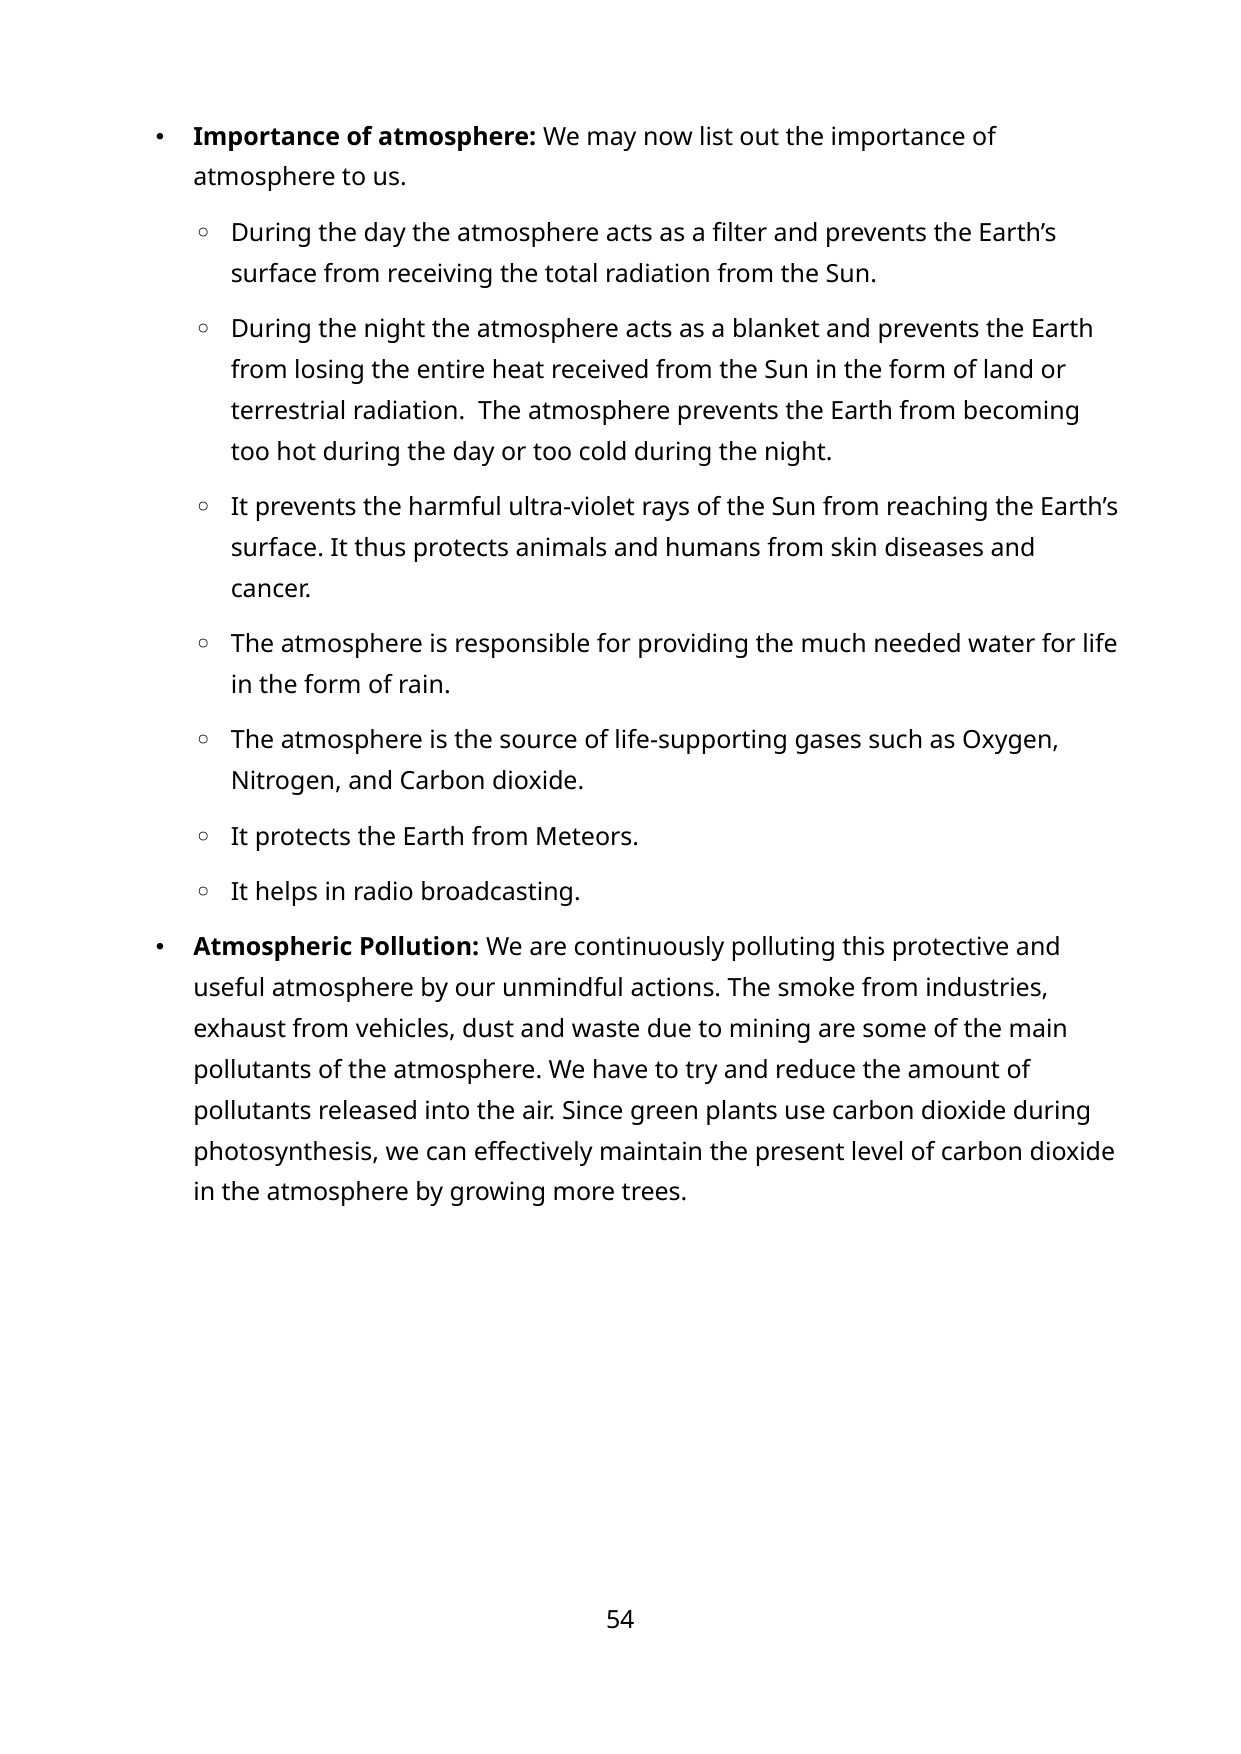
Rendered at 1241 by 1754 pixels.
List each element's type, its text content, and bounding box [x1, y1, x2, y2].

list It protects the Earth from Meteors. [193, 818, 1122, 852]
list During the night the atmosphere acts as a blanket and prevents the Earth from losing the entire heat received from the Sun in the form of land or terrestrial radiation. The atmosphere prevents the Earth from becoming too hot during the day or too cold during the night. [193, 311, 1122, 467]
list Importance of atmosphere: We may now list out the importance of atmosphere to us. [156, 118, 1122, 193]
list The atmosphere is responsible for providing the much needed water for life in the form of rain. [193, 626, 1122, 701]
list It helps in radio broadcasting. [193, 873, 1122, 908]
list The atmosphere is the source of life-supporting gases such as Oxygen, Nitrogen, and Carbon dioxide. [193, 722, 1122, 797]
list Atmospheric Pollution: We are continuously polluting this protective and useful atmosphere by our unmindful actions. The smoke from industries, exhaust from vehicles, dust and waste due to mining are some of the main pollutants of the atmosphere. We have to try and reduce the amount of pollutants released into the air. Since green plants use carbon dioxide during photosynthesis, we can effectively maintain the present level of carbon dioxide in the atmosphere by growing more trees. [156, 929, 1122, 1208]
list It prevents the harmful ultra-violet rays of the Sun from reaching the Earth’s surface. It thus protects animals and humans from skin diseases and cancer. [193, 488, 1122, 604]
list During the day the atmosphere acts as a filter and prevents the Earth’s surface from receiving the total radiation from the Sun. [193, 214, 1122, 289]
